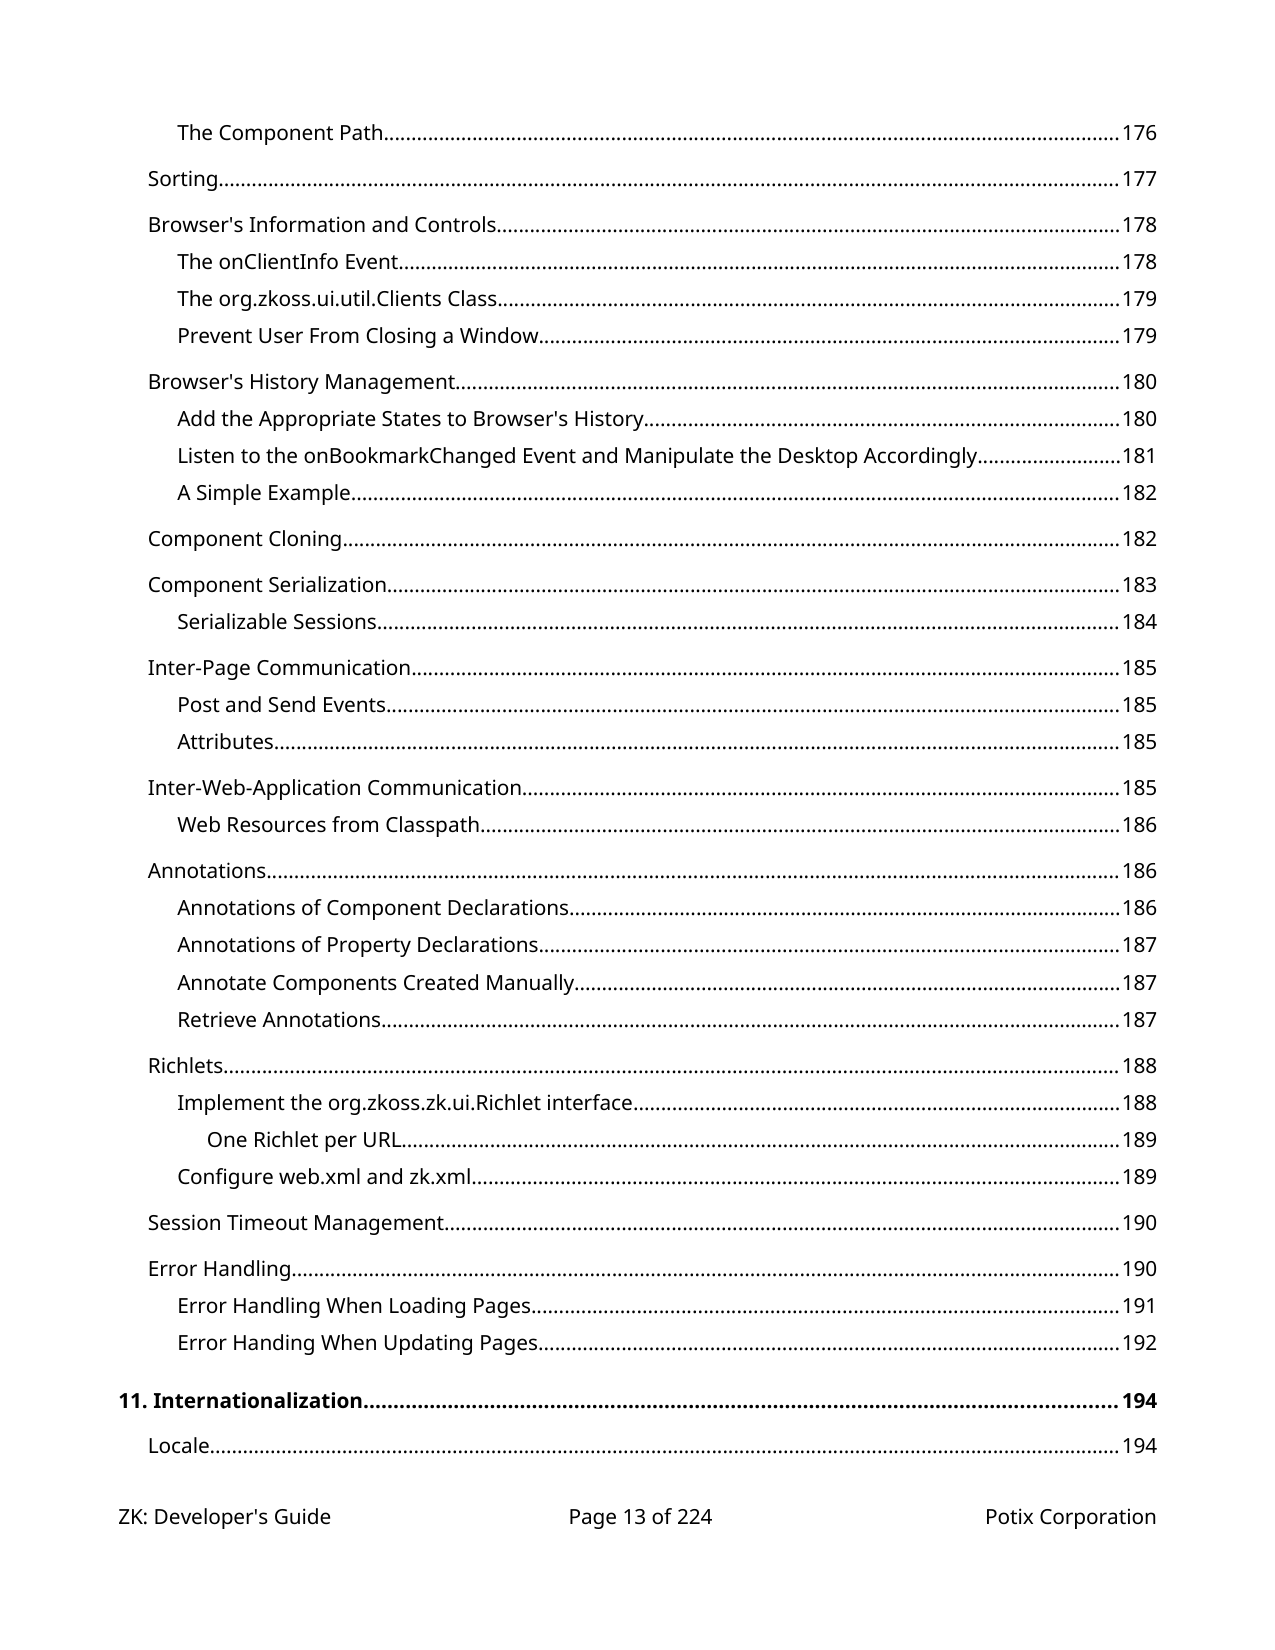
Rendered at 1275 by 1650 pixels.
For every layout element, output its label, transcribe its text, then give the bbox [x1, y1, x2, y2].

text Inter-Web-Application Communication 185 [148, 773, 1157, 802]
text Error Handling When Loading Pages 191 [177, 1291, 1157, 1319]
text Session Timeout Management 190 [148, 1208, 1157, 1236]
text Listen to the onBookmarkChanged Event and Manipulate the Desktop Accordingly 181 [177, 441, 1157, 469]
text The Component Path 176 [177, 118, 1157, 146]
text Annotate Components Created Manually 187 [177, 968, 1157, 996]
text Annotations of Property Declarations 187 [177, 931, 1157, 959]
text Browser's History Management 180 [148, 367, 1157, 395]
text Browser's Information and Controls 178 [148, 210, 1157, 238]
text 11. Internationalization 194 [118, 1386, 1157, 1414]
text A Simple Example 182 [177, 478, 1157, 507]
text Inter-Page Communication 185 [148, 653, 1157, 682]
text Locale 194 [148, 1432, 1157, 1460]
text The onClientInfo Event 178 [177, 247, 1157, 275]
text Web Resources from Classpath 186 [177, 811, 1157, 839]
text Implement the org.zkoss.zk.ui.Richlet interface 188 [177, 1088, 1157, 1116]
text Annotations 186 [148, 856, 1157, 885]
text Component Cloning 182 [148, 524, 1157, 553]
text Configure web.xml and zk.xml 189 [177, 1162, 1157, 1190]
text Richlets 188 [148, 1051, 1157, 1079]
text Retrieve Annotations 187 [177, 1005, 1157, 1033]
text Add the Appropriate States to Browser's History 180 [177, 404, 1157, 432]
text One Richlet per URL 189 [207, 1125, 1157, 1153]
text Error Handing When Updating Pages 192 [177, 1328, 1157, 1356]
text The org.zkoss.ui.util.Clients Class 179 [177, 284, 1157, 312]
text Post and Send Events 185 [177, 690, 1157, 719]
text Component Serialization 183 [148, 570, 1157, 598]
text Serializable Sessions 184 [177, 607, 1157, 636]
text Prevent User From Closing a Window 179 [177, 321, 1157, 349]
text Error Handling 190 [148, 1254, 1157, 1282]
text Attributes 185 [177, 727, 1157, 756]
text Annotations of Component Declarations 186 [177, 893, 1157, 922]
text Sorting 177 [148, 164, 1157, 192]
